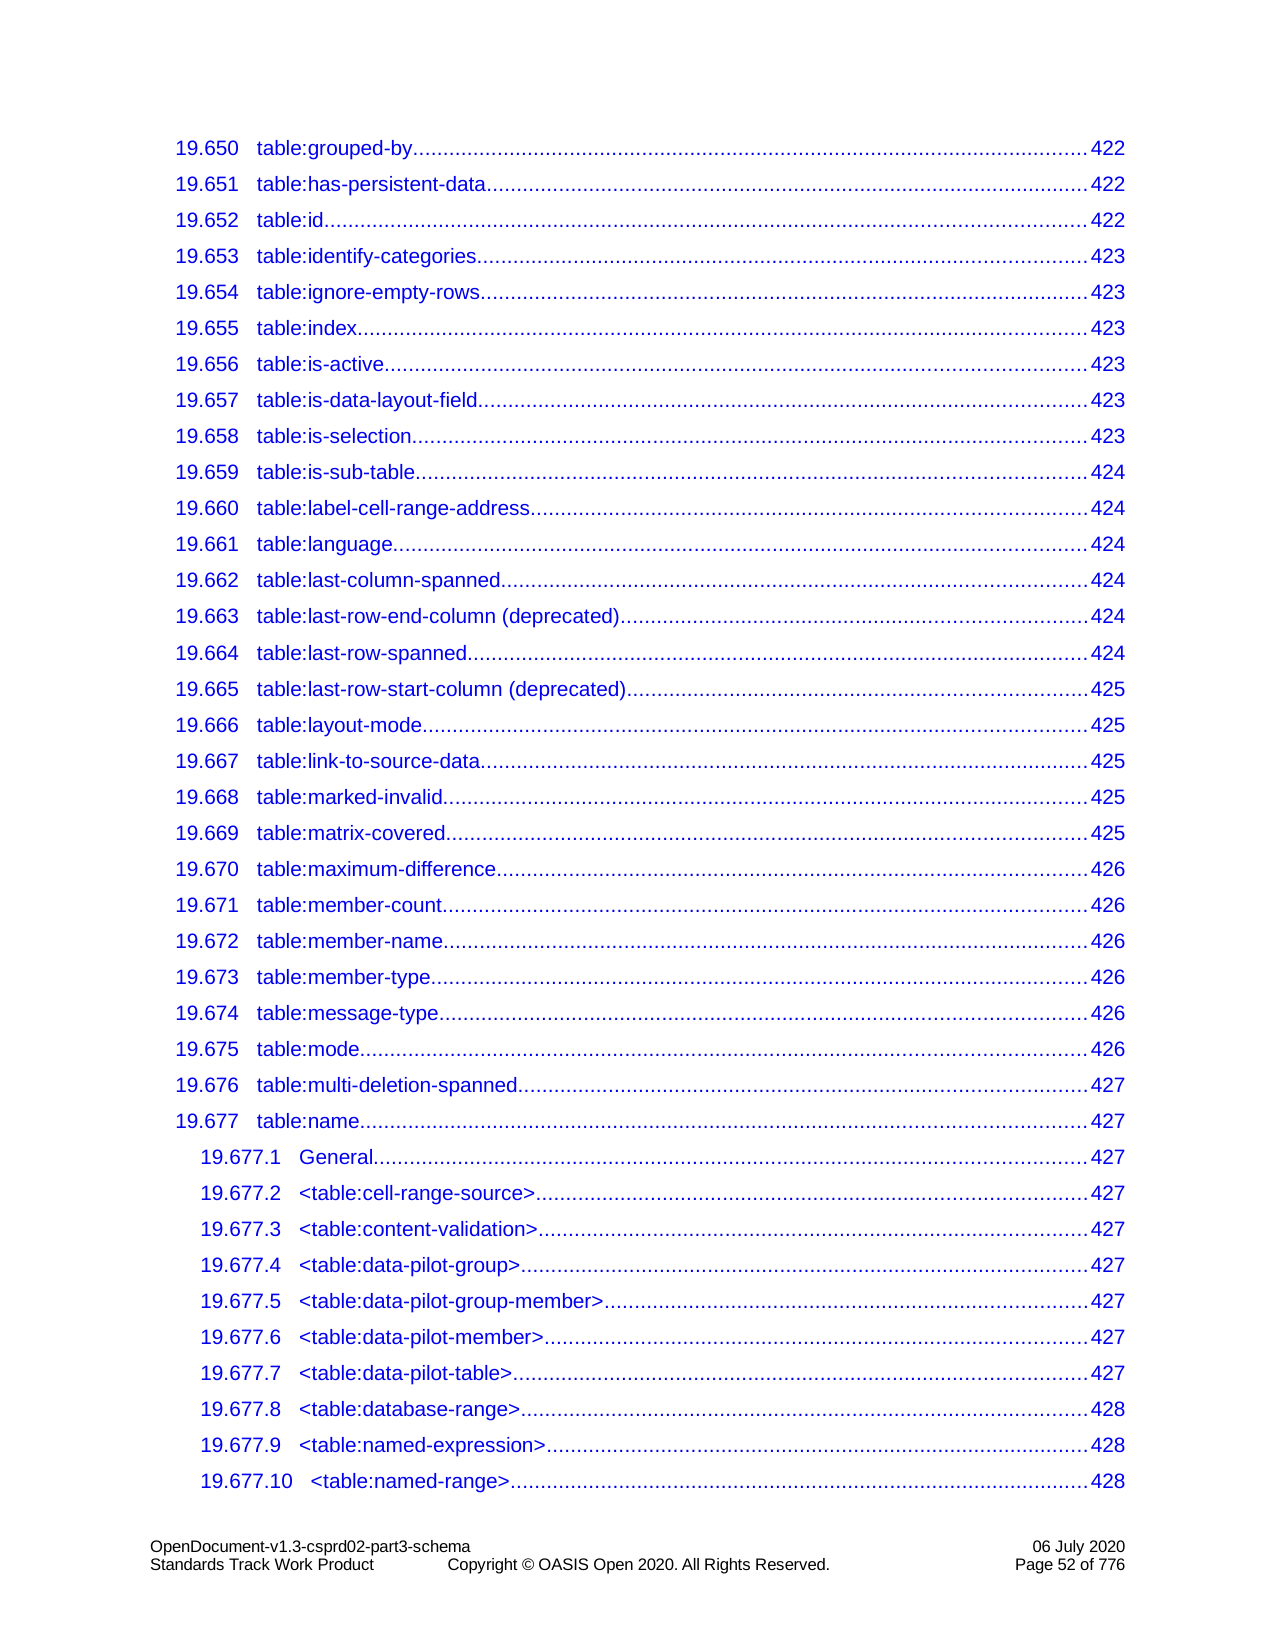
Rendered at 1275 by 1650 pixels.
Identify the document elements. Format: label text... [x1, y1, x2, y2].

text 19.654 table:ignore-empty-rows 423 [175, 281, 1125, 304]
text 19.665 table:last-row-start-column (deprecated) 425 [175, 677, 1125, 701]
text 19.677.7 <table:data-pilot-table> 427 [200, 1362, 1125, 1385]
text 19.673 table:member-type 426 [175, 965, 1125, 989]
text 19.659 table:is-sub-table 424 [175, 461, 1125, 484]
text 19.677.2 <table:cell-range-source> 427 [200, 1182, 1125, 1205]
text 19.655 table:index 423 [175, 317, 1125, 340]
text 19.666 table:layout-mode 425 [175, 713, 1125, 737]
text 19.658 table:is-selection 423 [175, 425, 1125, 448]
text 19.652 table:id 422 [175, 208, 1125, 232]
text 19.677.4 <table:data-pilot-group> 427 [200, 1254, 1125, 1277]
text 19.657 table:is-data-layout-field 423 [175, 389, 1125, 412]
text 19.660 table:label-cell-range-address 424 [175, 497, 1125, 520]
text 19.663 table:last-row-end-column (deprecated) 424 [175, 605, 1125, 628]
text 19.677.10 <table:named-range> 428 [200, 1470, 1125, 1493]
text 19.653 table:identify-categories 423 [175, 244, 1125, 268]
text 19.672 table:member-name 426 [175, 929, 1125, 953]
text 19.677.6 <table:data-pilot-member> 427 [200, 1326, 1125, 1349]
text 19.650 table:grouped-by 422 [175, 136, 1125, 160]
text 19.670 table:maximum-difference 426 [175, 857, 1125, 881]
text 19.677.8 <table:database-range> 428 [200, 1398, 1125, 1421]
text 19.669 table:matrix-covered 425 [175, 821, 1125, 845]
text 19.662 table:last-column-spanned 424 [175, 569, 1125, 592]
text 19.677.3 <table:content-validation> 427 [200, 1218, 1125, 1241]
text 19.668 table:marked-invalid 425 [175, 785, 1125, 809]
text 19.677.5 <table:data-pilot-group-member> 427 [200, 1290, 1125, 1313]
text 19.677.1 General 427 [200, 1146, 1125, 1169]
text 19.667 table:link-to-source-data 425 [175, 749, 1125, 773]
text 19.671 table:member-count 426 [175, 893, 1125, 917]
text 19.677 table:name 427 [175, 1109, 1125, 1133]
text 19.656 table:is-active 423 [175, 353, 1125, 376]
text 19.664 table:last-row-spanned 424 [175, 641, 1125, 664]
text 19.674 table:message-type 426 [175, 1001, 1125, 1025]
text 19.677.9 <table:named-expression> 428 [200, 1434, 1125, 1457]
text 19.675 table:mode 426 [175, 1037, 1125, 1061]
text 19.661 table:language 424 [175, 533, 1125, 556]
text 19.676 table:multi-deletion-spanned 427 [175, 1073, 1125, 1097]
text 19.651 table:has-persistent-data 422 [175, 172, 1125, 196]
